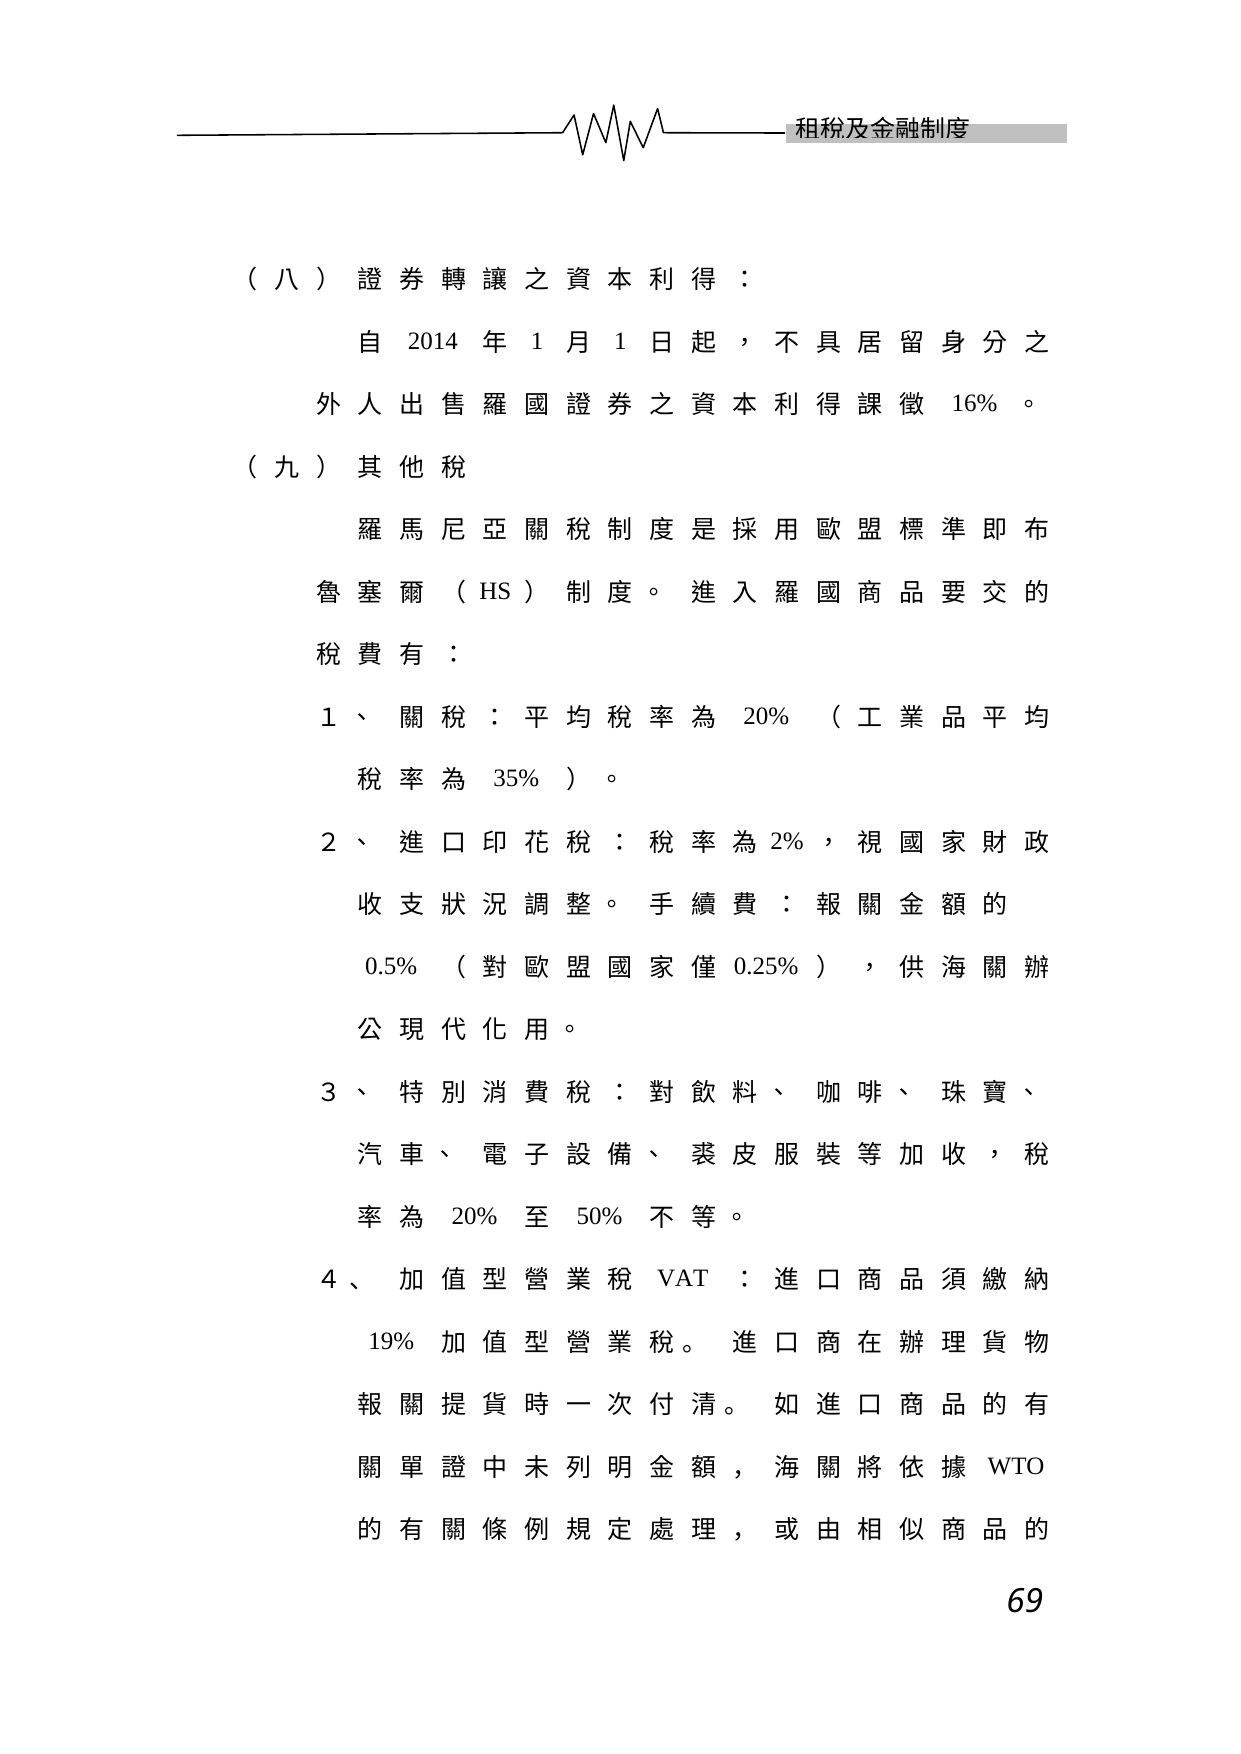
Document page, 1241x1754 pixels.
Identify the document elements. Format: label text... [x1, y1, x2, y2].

text ２、進口印花稅：稅率為2%，視國家財政收支狀況調整。手續費：報關金額的0.5%（對歐盟國家僅0.25%），供海關辦公現代化用。 [281, 799, 1058, 1049]
text １、關稅：平均稅率為20%（工業品平均稅率為35%）。 [281, 674, 1058, 799]
text 自2014年1月1日起，不具居留身分之外人出售羅國證券之資本利得課徵16%。 [281, 299, 1058, 424]
text （九）其他稅 [207, 424, 1058, 486]
text 羅馬尼亞關稅制度是採用歐盟標準即布魯塞爾（HS）制度。進入羅國商品要交的稅費有： [281, 486, 1058, 674]
text ３、特別消費稅：對飲料、咖啡、珠寶、汽車、電子設備、裘皮服裝等加收，稅率為20%至50%不等。 [281, 1049, 1058, 1236]
text （八）證券轉讓之資本利得： [207, 236, 1058, 299]
text ４、加值型營業稅VAT：進口商品須繳納19%加值型營業稅。進口商在辦理貨物報關提貨時一次付清。如進口商品的有關單證中未列明金額，海關將依據WTO的有關條例規定處理，或由相似商品的 [281, 1236, 1058, 1549]
